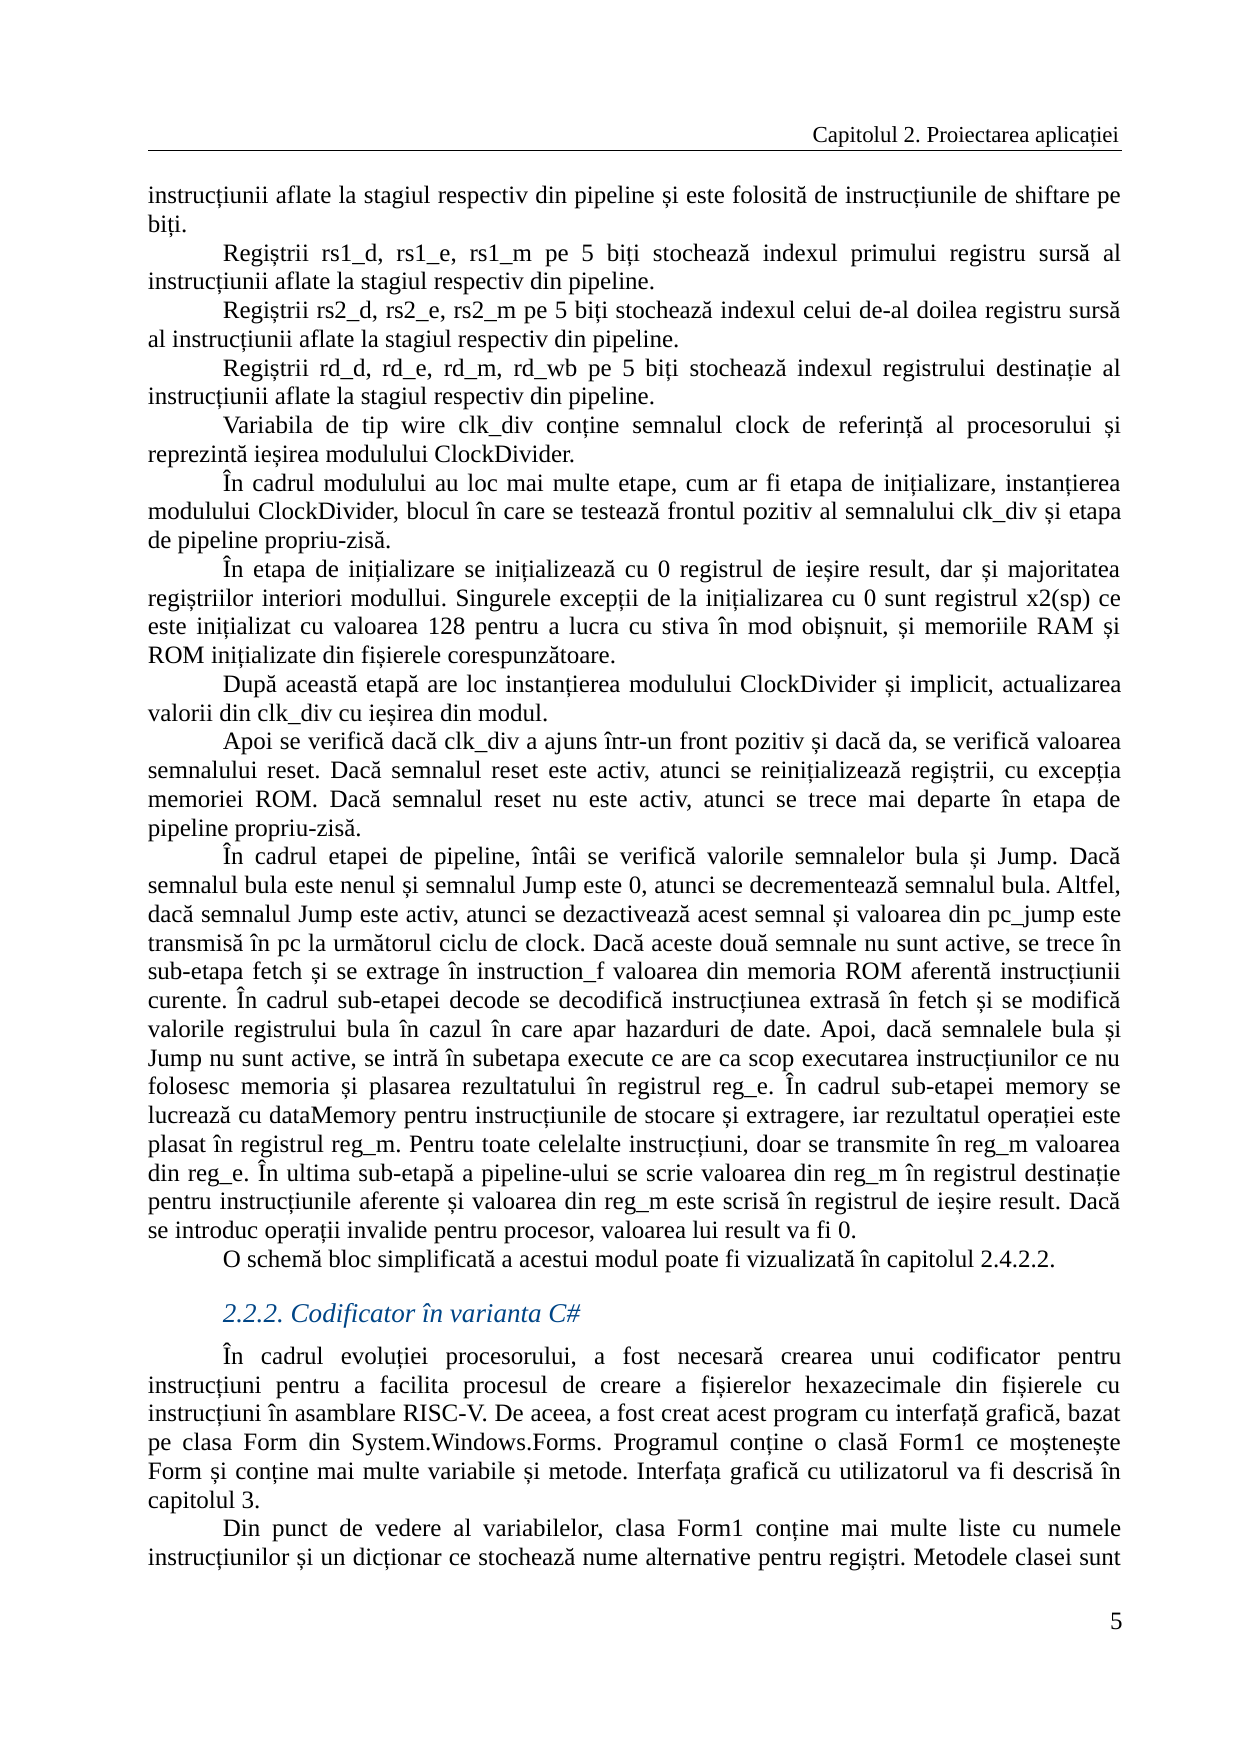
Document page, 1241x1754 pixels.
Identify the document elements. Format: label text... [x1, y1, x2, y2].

text După această etapă are loc instanțierea modulului ClockDivider și implicit, actualizarea valorii din clk_div cu ieșirea din modul. [148, 669, 1122, 726]
text instrucțiunii aflate la stagiul respectiv din pipeline și este folosită de instrucțiunile de shiftare pe biți. [148, 180, 1122, 238]
text Apoi se verifică dacă clk_div a ajuns într-un front pozitiv și dacă da, se verifică valoarea semnalului reset. Dacă semnalul reset este activ, atunci se reinițializează regiștrii, cu excepția memoriei ROM. Dacă semnalul reset nu este activ, atunci se trece mai departe în etapa de pipeline propriu-zisă. [148, 726, 1122, 841]
text O schemă bloc simplificată a acestui modul poate fi vizualizată în capitolul 2.4.2.2. [148, 1244, 1122, 1273]
text În etapa de inițializare se inițializează cu 0 registrul de ieșire result, dar și majoritatea regiștriilor interiori modullui. Singurele excepții de la inițializarea cu 0 sunt registrul x2(sp) ce este inițializat cu valoarea 128 pentru a lucra cu stiva în mod obișnuit, și memoriile RAM și ROM inițializate din fișierele corespunzătoare. [148, 554, 1122, 669]
text Din punct de vedere al variabilelor, clasa Form1 conține mai multe liste cu numele instrucțiunilor și un dicționar ce stochează nume alternative pentru regiștri. Metodele clasei sunt [148, 1513, 1122, 1571]
text În cadrul modulului au loc mai multe etape, cum ar fi etapa de inițializare, instanțierea modulului ClockDivider, blocul în care se testează frontul pozitiv al semnalului clk_div și etapa de pipeline propriu-zisă. [148, 468, 1122, 554]
text Regiștrii rd_d, rd_e, rd_m, rd_wb pe 5 biți stochează indexul registrului destinație al instrucțiunii aflate la stagiul respectiv din pipeline. [148, 353, 1122, 410]
text În cadrul etapei de pipeline, întâi se verifică valorile semnalelor bula și Jump. Dacă semnalul bula este nenul și semnalul Jump este 0, atunci se decrementează semnalul bula. Altfel, dacă semnalul Jump este activ, atunci se dezactivează acest semnal și valoarea din pc_jump este transmisă în pc la următorul ciclu de clock. Dacă aceste două semnale nu sunt active, se trece în sub-etapa fetch și se extrage în instruction_f valoarea din memoria ROM aferentă instrucțiunii curente. În cadrul sub-etapei decode se decodifică instrucțiunea extrasă în fetch și se modifică valorile registrului bula în cazul în care apar hazarduri de date. Apoi, dacă semnalele bula și Jump nu sunt active, se intră în subetapa execute ce are ca scop executarea instrucțiunilor ce nu folosesc memoria și plasarea rezultatului în registrul reg_e. În cadrul sub-etapei memory se lucrează cu dataMemory pentru instrucțiunile de stocare și extragere, iar rezultatul operației este plasat în registrul reg_m. Pentru toate celelalte instrucțiuni, doar se transmite în reg_m valoarea din reg_e. În ultima sub-etapă a pipeline-ului se scrie valoarea din reg_m în registrul destinație pentru instrucțiunile aferente și valoarea din reg_m este scrisă în registrul de ieșire result. Dacă se introduc operații invalide pentru procesor, valoarea lui result va fi 0. [148, 841, 1122, 1244]
text Regiștrii rs1_d, rs1_e, rs1_m pe 5 biți stochează indexul primului registru sursă al instrucțiunii aflate la stagiul respectiv din pipeline. [148, 238, 1122, 295]
text Regiștrii rs2_d, rs2_e, rs2_m pe 5 biți stochează indexul celui de-al doilea registru sursă al instrucțiunii aflate la stagiul respectiv din pipeline. [148, 295, 1122, 353]
subtitle Codificator în varianta C# [223, 1297, 1122, 1329]
text Variabila de tip wire clk_div conține semnalul clock de referință al procesorului și reprezintă ieșirea modulului ClockDivider. [148, 410, 1122, 468]
text În cadrul evoluției procesorului, a fost necesară crearea unui codificator pentru instrucțiuni pentru a facilita procesul de creare a fișierelor hexazecimale din fișierele cu instrucțiuni în asamblare RISC-V. De aceea, a fost creat acest program cu interfață grafică, bazat pe clasa Form din System.Windows.Forms. Programul conține o clasă Form1 ce moștenește Form și conține mai multe variabile și metode. Interfața grafică cu utilizatorul va fi descrisă în capitolul 3. [148, 1341, 1122, 1513]
